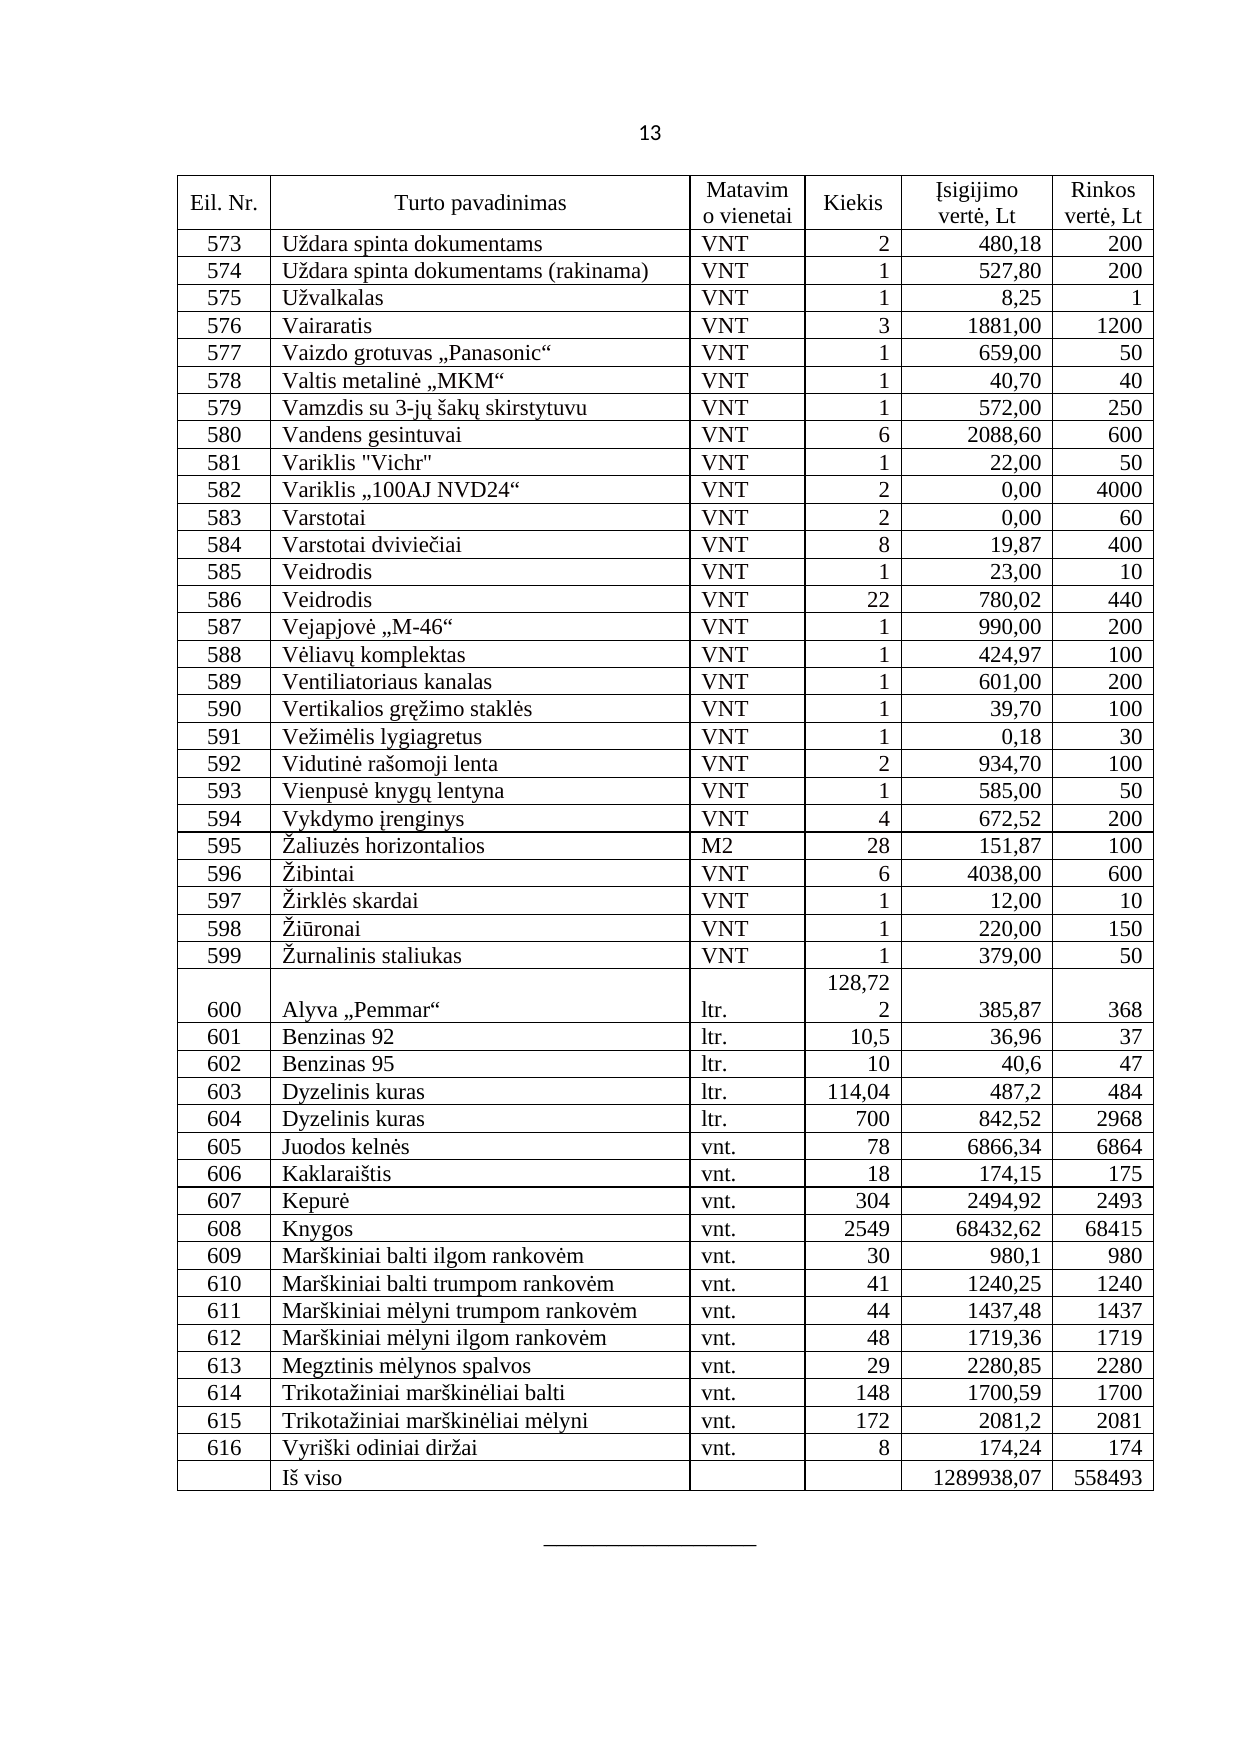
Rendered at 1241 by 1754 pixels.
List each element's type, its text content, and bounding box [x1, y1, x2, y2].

table_cell VNT [691, 449, 804, 475]
table_cell Varstotai dviviečiai [271, 531, 689, 557]
table_cell 600 [1053, 860, 1153, 886]
table_cell 990,00 [902, 613, 1052, 639]
table_cell VNT [691, 421, 804, 448]
table_cell VNT [691, 860, 804, 886]
table_cell 39,70 [902, 695, 1052, 722]
table_cell 50 [1053, 339, 1153, 366]
table_cell 583 [178, 504, 270, 530]
table_cell 379,00 [902, 942, 1052, 968]
table_cell 588 [178, 641, 270, 667]
table_cell 585,00 [902, 778, 1052, 804]
table_cell vnt. [691, 1352, 804, 1378]
table_cell Kepurė [271, 1188, 689, 1214]
table_cell Žibintai [271, 860, 689, 886]
table_cell 842,52 [902, 1105, 1052, 1132]
table_cell VNT [691, 312, 804, 338]
table_cell 1 [806, 887, 901, 913]
table_cell VNT [691, 668, 804, 694]
table_cell 68415 [1053, 1215, 1153, 1241]
table_cell 6 [806, 421, 901, 448]
table_cell 4000 [1053, 476, 1153, 503]
table_cell 8 [806, 531, 901, 557]
table_cell VNT [691, 394, 804, 420]
table_cell 605 [178, 1133, 270, 1159]
table_cell 1437,48 [902, 1297, 1052, 1323]
table_cell 174,24 [902, 1434, 1052, 1460]
table_cell Marškiniai mėlyni trumpom rankovėm [271, 1297, 689, 1323]
table_cell 2 [806, 476, 901, 503]
table_cell VNT [691, 230, 804, 256]
table_header Rinkos vertė, Lt [1053, 176, 1153, 229]
table_cell 368 [1053, 969, 1153, 1022]
table_cell 23,00 [902, 559, 1052, 585]
table_cell 6 [806, 860, 901, 886]
table_cell vnt. [691, 1215, 804, 1241]
table_cell VNT [691, 805, 804, 831]
table_cell 1 [806, 723, 901, 749]
table_cell 30 [1053, 723, 1153, 749]
table_cell 1289938,07 [902, 1461, 1052, 1490]
table_cell Veidrodis [271, 586, 689, 612]
table_cell Varstotai [271, 504, 689, 530]
table_cell 304 [806, 1188, 901, 1214]
table_cell Ventiliatoriaus kanalas [271, 668, 689, 694]
table_cell Benzinas 95 [271, 1051, 689, 1077]
table_cell 2 [806, 230, 901, 256]
table_cell vnt. [691, 1297, 804, 1323]
table_cell 480,18 [902, 230, 1052, 256]
table_cell 1240,25 [902, 1270, 1052, 1296]
table_cell Kaklaraištis [271, 1160, 689, 1186]
table_cell 601 [178, 1023, 270, 1049]
table_cell 0,18 [902, 723, 1052, 749]
table_cell 2968 [1053, 1105, 1153, 1132]
table_cell 598 [178, 915, 270, 941]
table_cell ltr. [691, 1078, 804, 1104]
table_cell 2280 [1053, 1352, 1153, 1378]
table_cell 28 [806, 833, 901, 859]
table_cell Vaizdo grotuvas „Panasonic“ [271, 339, 689, 366]
table_cell 1200 [1053, 312, 1153, 338]
table_cell 200 [1053, 805, 1153, 831]
table_cell Juodos kelnės [271, 1133, 689, 1159]
table_cell 6866,34 [902, 1133, 1052, 1159]
table_cell 440 [1053, 586, 1153, 612]
table_cell VNT [691, 695, 804, 722]
table_cell 41 [806, 1270, 901, 1296]
table_cell ltr. [691, 1023, 804, 1049]
table_cell 148 [806, 1379, 901, 1406]
table_cell vnt. [691, 1407, 804, 1433]
table_cell 10 [1053, 559, 1153, 585]
table_cell 200 [1053, 668, 1153, 694]
table_cell 558493 [1053, 1461, 1153, 1490]
table_cell Benzinas 92 [271, 1023, 689, 1049]
table_cell Alyva „Pemmar“ [271, 969, 689, 1022]
table_cell 1700 [1053, 1379, 1153, 1406]
table_cell 980,1 [902, 1242, 1052, 1269]
table_cell 700 [806, 1105, 901, 1132]
table_cell [691, 1461, 804, 1490]
table_cell 780,02 [902, 586, 1052, 612]
table_cell 50 [1053, 778, 1153, 804]
table_cell 934,70 [902, 750, 1052, 777]
table_cell Žirklės skardai [271, 887, 689, 913]
table_cell 1 [806, 695, 901, 722]
table_cell VNT [691, 504, 804, 530]
table_cell 585 [178, 559, 270, 585]
table_cell 607 [178, 1188, 270, 1214]
table_cell 615 [178, 1407, 270, 1433]
table_cell Dyzelinis kuras [271, 1078, 689, 1104]
table_cell 29 [806, 1352, 901, 1378]
table_cell 200 [1053, 230, 1153, 256]
table_cell 50 [1053, 449, 1153, 475]
table_cell 40,6 [902, 1051, 1052, 1077]
table_cell 50 [1053, 942, 1153, 968]
table_cell 2280,85 [902, 1352, 1052, 1378]
table_cell 2 [806, 504, 901, 530]
table_cell VNT [691, 367, 804, 393]
table_cell 40,70 [902, 367, 1052, 393]
table_cell 68432,62 [902, 1215, 1052, 1241]
table_cell 220,00 [902, 915, 1052, 941]
table_cell Vertikalios gręžimo staklės [271, 695, 689, 722]
table_cell Veidrodis [271, 559, 689, 585]
table_cell 579 [178, 394, 270, 420]
table_cell 10,5 [806, 1023, 901, 1049]
table_cell Žiūronai [271, 915, 689, 941]
table_cell VNT [691, 942, 804, 968]
table_cell Variklis "Vichr" [271, 449, 689, 475]
table_cell VNT [691, 531, 804, 557]
table_cell 128,722 [806, 969, 901, 1022]
table_cell 4038,00 [902, 860, 1052, 886]
table_cell VNT [691, 257, 804, 283]
table_cell 591 [178, 723, 270, 749]
table_cell 586 [178, 586, 270, 612]
table_cell 604 [178, 1105, 270, 1132]
table_cell 584 [178, 531, 270, 557]
table_cell Trikotažiniai marškinėliai mėlyni [271, 1407, 689, 1433]
table_cell 114,04 [806, 1078, 901, 1104]
table_cell Iš viso [271, 1461, 689, 1490]
table_cell VNT [691, 559, 804, 585]
table_cell Vienpusė knygų lentyna [271, 778, 689, 804]
table_cell 589 [178, 668, 270, 694]
table_cell 1 [806, 339, 901, 366]
table_cell 573 [178, 230, 270, 256]
table_cell 172 [806, 1407, 901, 1433]
table_cell 174,15 [902, 1160, 1052, 1186]
table_cell Megztinis mėlynos spalvos [271, 1352, 689, 1378]
table_cell Vykdymo įrenginys [271, 805, 689, 831]
table_cell VNT [691, 586, 804, 612]
table_cell vnt. [691, 1242, 804, 1269]
table_cell Trikotažiniai marškinėliai balti [271, 1379, 689, 1406]
table_cell 672,52 [902, 805, 1052, 831]
table_cell ltr. [691, 969, 804, 1022]
table_cell 400 [1053, 531, 1153, 557]
table_cell 2493 [1053, 1188, 1153, 1214]
table_cell 2081 [1053, 1407, 1153, 1433]
table_cell 578 [178, 367, 270, 393]
table_cell 1700,59 [902, 1379, 1052, 1406]
table_cell 614 [178, 1379, 270, 1406]
table_cell 100 [1053, 641, 1153, 667]
table_header Kiekis [806, 176, 901, 229]
table_cell 151,87 [902, 833, 1052, 859]
table_cell 1 [806, 942, 901, 968]
table_cell 100 [1053, 750, 1153, 777]
table_cell Užvalkalas [271, 285, 689, 311]
table_cell 603 [178, 1078, 270, 1104]
table_cell VNT [691, 285, 804, 311]
table_cell 1 [1053, 285, 1153, 311]
table_cell VNT [691, 915, 804, 941]
table_cell 601,00 [902, 668, 1052, 694]
table_cell vnt. [691, 1160, 804, 1186]
table_cell 1 [806, 257, 901, 283]
table_cell 606 [178, 1160, 270, 1186]
table_cell 22 [806, 586, 901, 612]
table_cell 609 [178, 1242, 270, 1269]
table_cell 78 [806, 1133, 901, 1159]
table_cell 1 [806, 668, 901, 694]
text _________________ [177, 1520, 1122, 1549]
table_cell 385,87 [902, 969, 1052, 1022]
table_cell ltr. [691, 1105, 804, 1132]
table_cell 1 [806, 449, 901, 475]
table_cell vnt. [691, 1270, 804, 1296]
table_cell 581 [178, 449, 270, 475]
table_cell [806, 1461, 901, 1490]
table_cell [178, 1461, 270, 1490]
table_cell Knygos [271, 1215, 689, 1241]
table_cell Žurnalinis staliukas [271, 942, 689, 968]
table_cell 602 [178, 1051, 270, 1077]
table_cell 595 [178, 833, 270, 859]
table_cell 8 [806, 1434, 901, 1460]
table_cell 1240 [1053, 1270, 1153, 1296]
table_cell 575 [178, 285, 270, 311]
table_cell 40 [1053, 367, 1153, 393]
table_cell 60 [1053, 504, 1153, 530]
table_cell 6864 [1053, 1133, 1153, 1159]
table_cell 576 [178, 312, 270, 338]
table_cell 1881,00 [902, 312, 1052, 338]
table_cell M2 [691, 833, 804, 859]
table_cell 587 [178, 613, 270, 639]
table_cell 592 [178, 750, 270, 777]
table_cell 200 [1053, 613, 1153, 639]
table_cell VNT [691, 339, 804, 366]
table_cell 1 [806, 559, 901, 585]
table_cell ltr. [691, 1051, 804, 1077]
table_cell vnt. [691, 1325, 804, 1351]
table_cell Vežimėlis lygiagretus [271, 723, 689, 749]
table_cell 590 [178, 695, 270, 722]
table_cell 487,2 [902, 1078, 1052, 1104]
table_cell Marškiniai mėlyni ilgom rankovėm [271, 1325, 689, 1351]
table_cell 608 [178, 1215, 270, 1241]
table_cell 2549 [806, 1215, 901, 1241]
table_cell Dyzelinis kuras [271, 1105, 689, 1132]
table_cell VNT [691, 750, 804, 777]
table_cell 596 [178, 860, 270, 886]
table_cell VNT [691, 723, 804, 749]
table_cell Uždara spinta dokumentams (rakinama) [271, 257, 689, 283]
table_cell 10 [1053, 887, 1153, 913]
table_cell VNT [691, 476, 804, 503]
table_cell 36,96 [902, 1023, 1052, 1049]
table_cell 597 [178, 887, 270, 913]
table_cell 1 [806, 367, 901, 393]
table_cell 48 [806, 1325, 901, 1351]
table_cell 1719 [1053, 1325, 1153, 1351]
table_cell vnt. [691, 1133, 804, 1159]
table_cell Vyriški odiniai diržai [271, 1434, 689, 1460]
table_cell 0,00 [902, 476, 1052, 503]
table_cell VNT [691, 641, 804, 667]
table_cell Žaliuzės horizontalios [271, 833, 689, 859]
table_cell Vamzdis su 3-jų šakų skirstytuvu [271, 394, 689, 420]
table_cell 8,25 [902, 285, 1052, 311]
table_cell vnt. [691, 1434, 804, 1460]
table_cell 424,97 [902, 641, 1052, 667]
table_cell 1 [806, 613, 901, 639]
table_cell 600 [1053, 421, 1153, 448]
table_cell VNT [691, 887, 804, 913]
table_cell 19,87 [902, 531, 1052, 557]
table_cell 37 [1053, 1023, 1153, 1049]
table_cell Vidutinė rašomoji lenta [271, 750, 689, 777]
table_cell 150 [1053, 915, 1153, 941]
table_cell 574 [178, 257, 270, 283]
table_cell 580 [178, 421, 270, 448]
table_cell 484 [1053, 1078, 1153, 1104]
table_cell Valtis metalinė „MKM“ [271, 367, 689, 393]
table_cell 12,00 [902, 887, 1052, 913]
table_cell 577 [178, 339, 270, 366]
table_cell 0,00 [902, 504, 1052, 530]
table_header Eil. Nr. [178, 176, 270, 229]
table_cell 1 [806, 394, 901, 420]
table_header Įsigijimo vertė, Lt [902, 176, 1052, 229]
table_cell 4 [806, 805, 901, 831]
table_cell Vandens gesintuvai [271, 421, 689, 448]
table_cell Marškiniai balti trumpom rankovėm [271, 1270, 689, 1296]
table_cell 2 [806, 750, 901, 777]
table_cell 599 [178, 942, 270, 968]
table_cell 44 [806, 1297, 901, 1323]
table_cell 610 [178, 1270, 270, 1296]
table_cell 593 [178, 778, 270, 804]
table_cell 572,00 [902, 394, 1052, 420]
table_cell Vėliavų komplektas [271, 641, 689, 667]
table_cell 1437 [1053, 1297, 1153, 1323]
table_cell 22,00 [902, 449, 1052, 475]
table_cell 659,00 [902, 339, 1052, 366]
table_header Turto pavadinimas [271, 176, 689, 229]
table_cell 30 [806, 1242, 901, 1269]
table_header Matavimo vienetai [691, 176, 804, 229]
table_cell 1 [806, 915, 901, 941]
table_cell 3 [806, 312, 901, 338]
table_cell 2494,92 [902, 1188, 1052, 1214]
table_cell 616 [178, 1434, 270, 1460]
table_cell 1719,36 [902, 1325, 1052, 1351]
table_cell 200 [1053, 257, 1153, 283]
table_cell 47 [1053, 1051, 1153, 1077]
table_cell 1 [806, 285, 901, 311]
table_cell Variklis „100AJ NVD24“ [271, 476, 689, 503]
table_cell 594 [178, 805, 270, 831]
table_cell 18 [806, 1160, 901, 1186]
table_cell 100 [1053, 833, 1153, 859]
table_cell 2081,2 [902, 1407, 1052, 1433]
table_cell 175 [1053, 1160, 1153, 1186]
table_cell Uždara spinta dokumentams [271, 230, 689, 256]
table_cell 612 [178, 1325, 270, 1351]
table_cell 174 [1053, 1434, 1153, 1460]
table_cell 2088,60 [902, 421, 1052, 448]
table_cell 527,80 [902, 257, 1052, 283]
table_cell 100 [1053, 695, 1153, 722]
table_cell 611 [178, 1297, 270, 1323]
table_cell 250 [1053, 394, 1153, 420]
table_cell VNT [691, 613, 804, 639]
table_cell 1 [806, 641, 901, 667]
table_cell 980 [1053, 1242, 1153, 1269]
table_cell 600 [178, 969, 270, 1022]
table_cell vnt. [691, 1188, 804, 1214]
table_cell 1 [806, 778, 901, 804]
table_cell 10 [806, 1051, 901, 1077]
table_cell vnt. [691, 1379, 804, 1406]
table_cell 613 [178, 1352, 270, 1378]
table_cell VNT [691, 778, 804, 804]
table_cell Marškiniai balti ilgom rankovėm [271, 1242, 689, 1269]
table_cell Vejapjovė „M-46“ [271, 613, 689, 639]
table_cell 582 [178, 476, 270, 503]
table_cell Vairaratis [271, 312, 689, 338]
